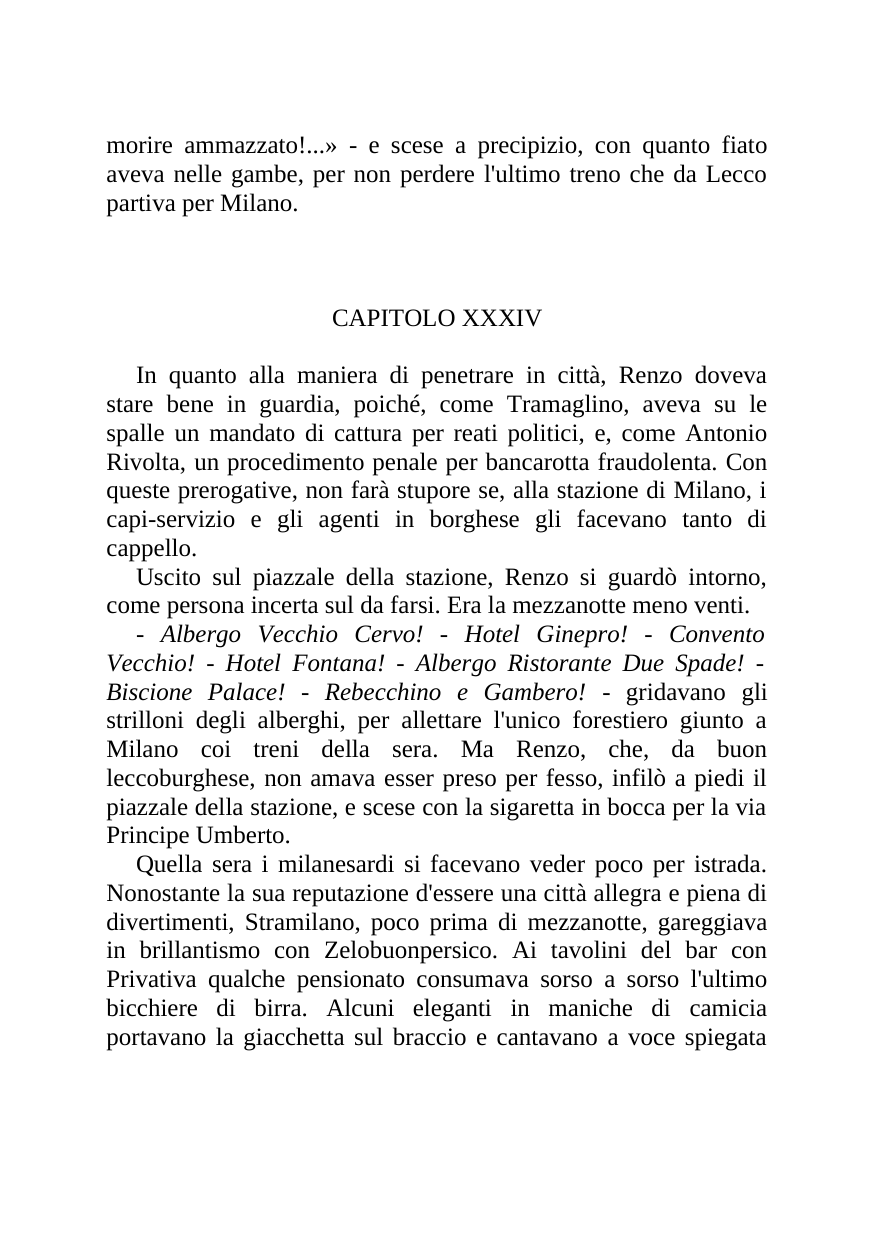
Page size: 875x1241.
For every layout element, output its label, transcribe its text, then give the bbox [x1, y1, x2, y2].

text Quella sera i milanesardi si facevano veder poco per istrada. Nonostante la sua reputazione d'essere una città allegra e piena di divertimenti, Stramilano, poco prima di mezzanotte, gareggiava in brillantismo con Zelobuonpersico. Ai tavolini del bar con Privativa qualche pensionato consumava sorso a sorso l'ultimo bicchiere di birra. Alcuni eleganti in maniche di camicia portavano la giacchetta sul braccio e cantavano a voce spiegata [106, 849, 768, 1050]
text - Albergo Vecchio Cervo! - Hotel Ginepro! - Convento Vecchio! - Hotel Fontana! - Albergo Ristorante Due Spade! - Biscione Palace! - Rebecchino e Gambero! - gridavano gli strilloni degli alberghi, per allettare l'unico forestiero giunto a Milano coi treni della sera. Ma Renzo, che, da buon leccoburghese, non amava esser preso per fesso, infilò a piedi il piazzale della stazione, e scese con la sigaretta in bocca per la via Principe Umberto. [106, 619, 768, 849]
text In quanto alla maniera di penetrare in città, Renzo doveva stare bene in guardia, poiché, come Tramaglino, aveva su le spalle un mandato di cattura per reati politici, e, come Antonio Rivolta, un procedimento penale per bancarotta fraudolenta. Con queste prerogative, non farà stupore se, alla stazione di Milano, i capi-servizio e gli agenti in borghese gli facevano tanto di cappello. [106, 360, 768, 562]
text CAPITOLO XXXIV [106, 303, 768, 332]
text Uscito sul piazzale della stazione, Renzo si guardò intorno, come persona incerta sul da farsi. Era la mezzanotte meno venti. [106, 562, 768, 619]
text morire ammazzato!...» - e scese a precipizio, con quanto fiato aveva nelle gambe, per non perdere l'ultimo treno che da Lecco partiva per Milano. [106, 130, 768, 217]
